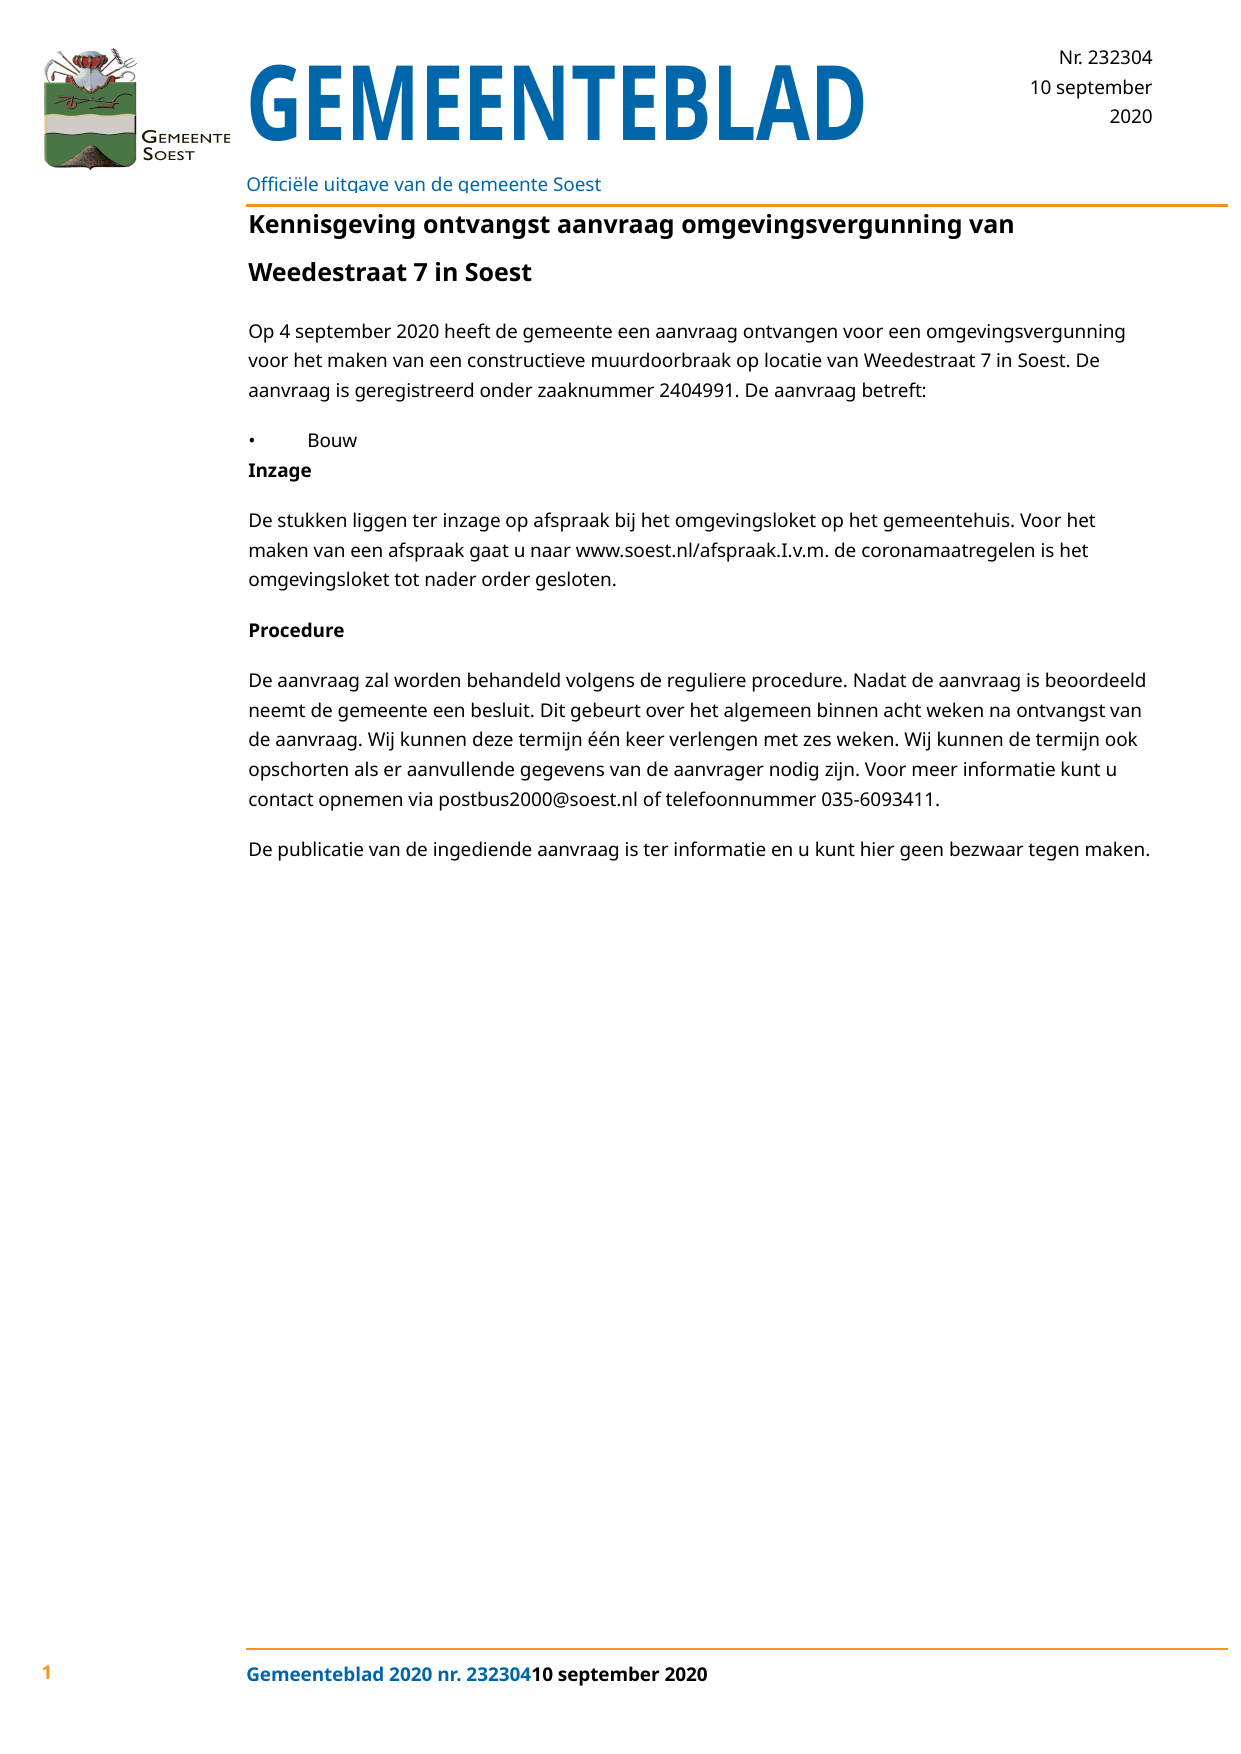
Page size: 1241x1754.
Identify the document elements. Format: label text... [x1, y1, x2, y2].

text De aanvraag zal worden behandeld volgens de reguliere procedure. Nadat de aanvraag is beoordeeld neemt de gemeente een besluit. Dit gebeurt over het algemeen binnen acht weken na ontvangst van de aanvraag. Wij kunnen deze termijn één keer verlengen met zes weken. Wij kunnen de termijn ook opschorten als er aanvullende gegevens van de aanvrager nodig zijn. Voor meer informatie kunt u contact opnemen via postbus2000@soest.nl of telefoonnummer 035-6093411. [248, 667, 1152, 812]
text De publicatie van de ingediende aanvraag is ter informatie en u kunt hier geen bezwaar tegen maken. [248, 836, 1152, 862]
text Inzage [248, 457, 1152, 483]
text Procedure [248, 617, 1152, 643]
text Op 4 september 2020 heeft de gemeente een aanvraag ontvangen voor een omgevingsvergunning voor het maken van een constructieve muurdoorbraak op locatie van Weedestraat 7 in Soest. De aanvraag is geregistreerd onder zaaknummer 2404991. De aanvraag betreft: [248, 318, 1152, 403]
text De stukken liggen ter inzage op afspraak bij het omgevingsloket op het gemeentehuis. Voor het maken van een afspraak gaat u naar www.soest.nl/afspraak.I.v.m. de coronamaatregelen is het omgevingsloket tot nader order gesloten. [248, 507, 1152, 592]
picture [41, 47, 231, 172]
list Bouw [248, 427, 1152, 453]
text Kennisgeving ontvangst aanvraag omgevingsvergunning van Weedestraat 7 in Soest [248, 207, 1152, 288]
